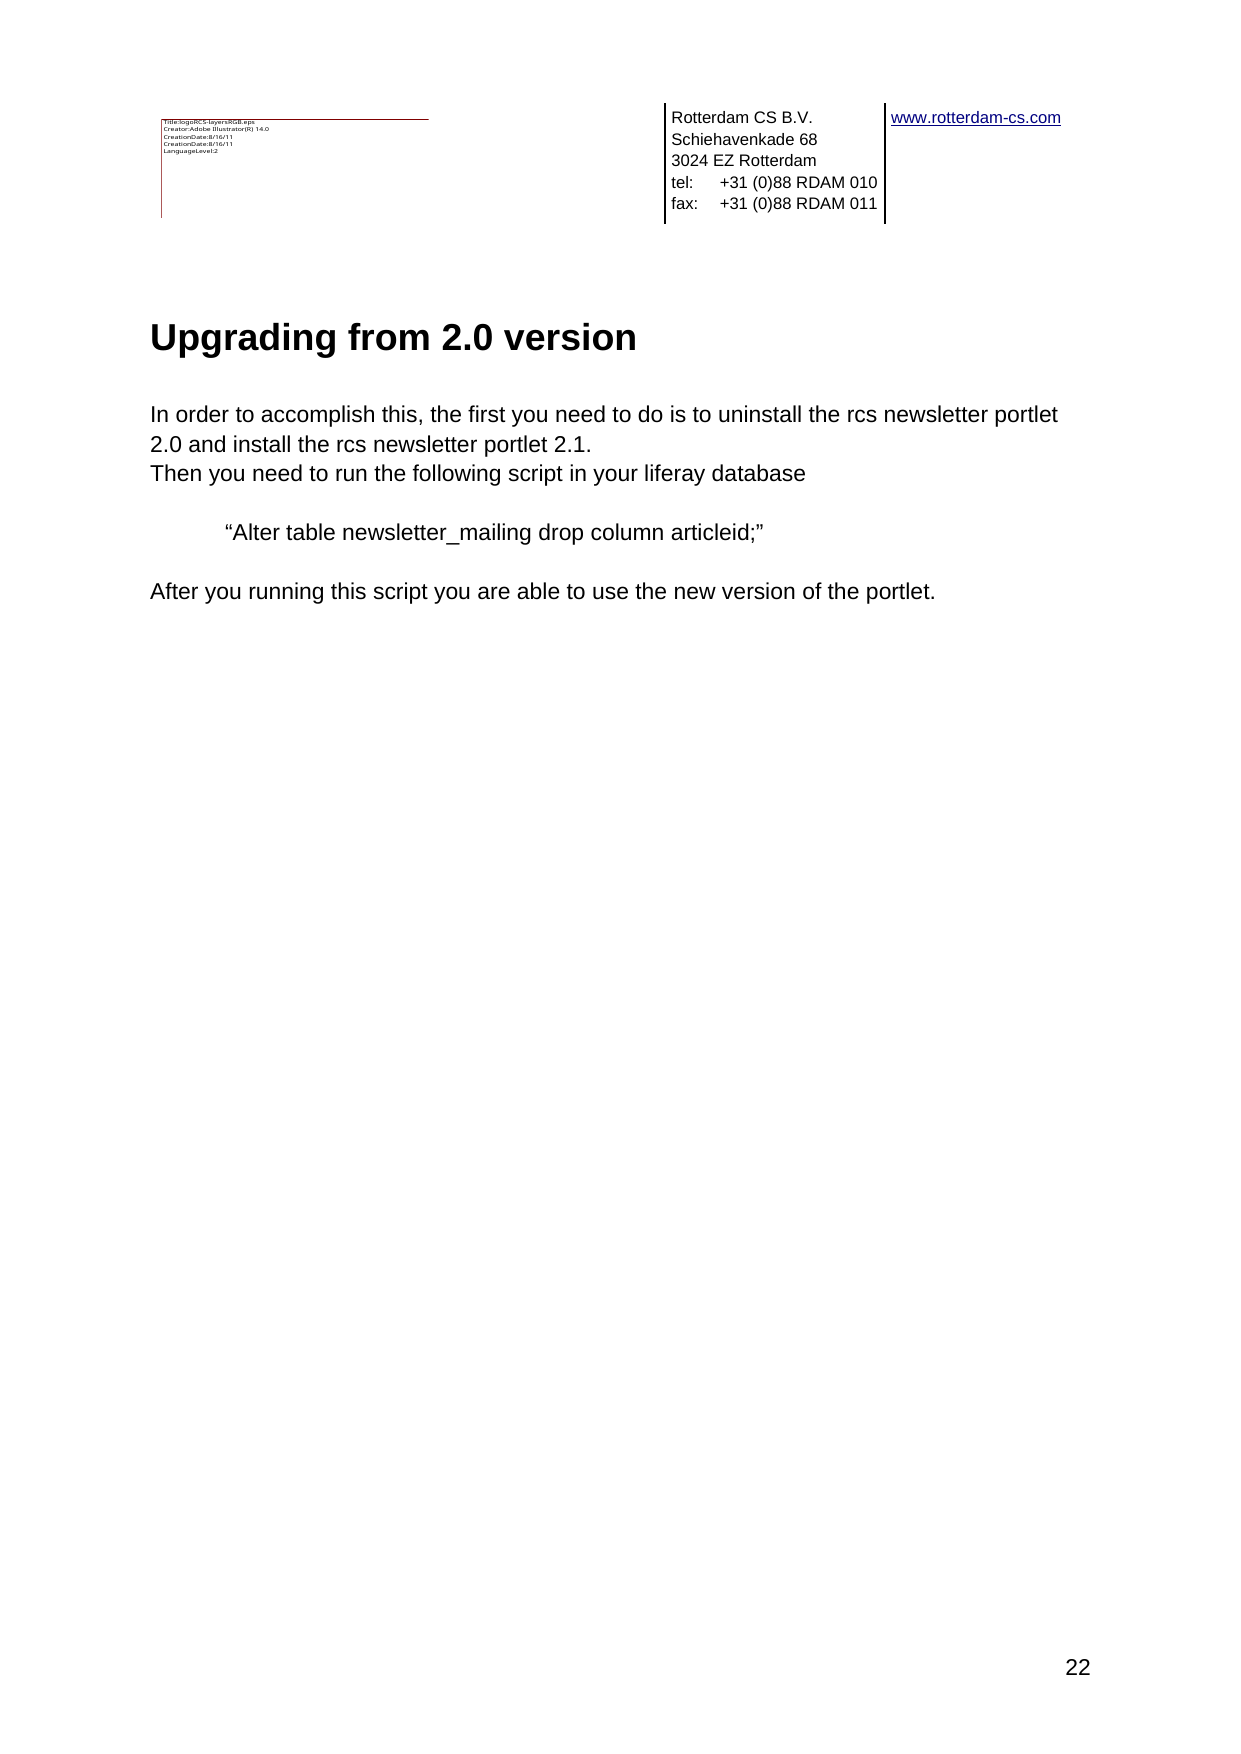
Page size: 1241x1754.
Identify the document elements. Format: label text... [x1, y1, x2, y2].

text Then you need to run the following script in your liferay database [150, 461, 1091, 487]
text In order to accomplish this, the first you need to do is to uninstall the rcs newsletter portlet 2.0 and install the rcs newsletter portlet 2.1. [150, 402, 1091, 457]
subtitle Upgrading from 2.0 version [150, 316, 1091, 358]
text After you running this script you are able to use the new version of the portlet. [150, 578, 1091, 604]
text “Alter table newsletter_mailing drop column articleid;” [225, 520, 1091, 545]
